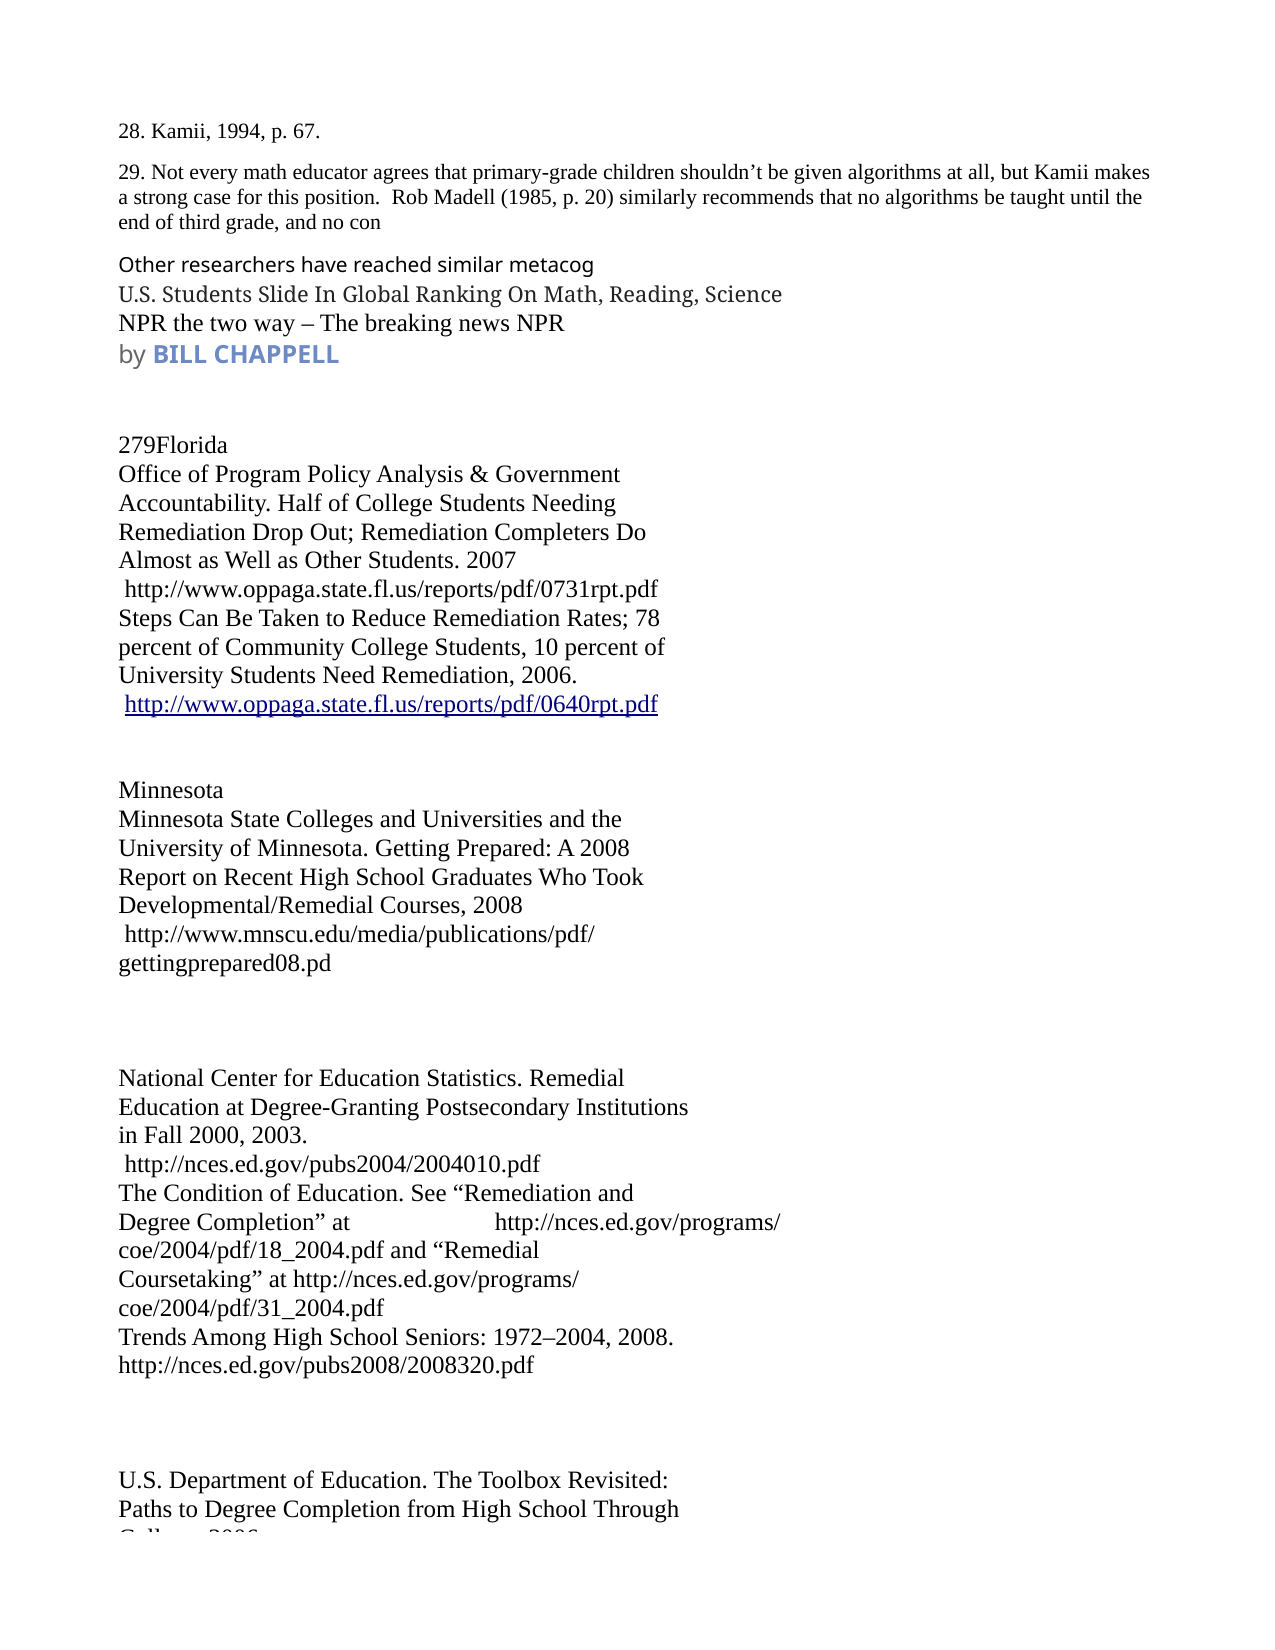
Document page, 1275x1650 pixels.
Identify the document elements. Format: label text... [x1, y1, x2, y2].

text NPR the two way – The breaking news NPR [118, 308, 1157, 337]
text 29. Not every math educator agrees that primary-grade children shouldn’t be given algorithms at all, but Kamii makes a strong case for this position. Rob Madell (1985, p. 20) similarly recommends that no algorithms be taught until the end of third grade, and no con [118, 159, 1157, 234]
text by BILL CHAPPELL [118, 337, 1157, 371]
text U.S. Students Slide In Global Ranking On Math, Reading, Science [118, 279, 1157, 308]
text Other researchers have reached similar metacog [118, 250, 1157, 279]
text 28. Kamii, 1994, p. 67. [118, 118, 1157, 143]
